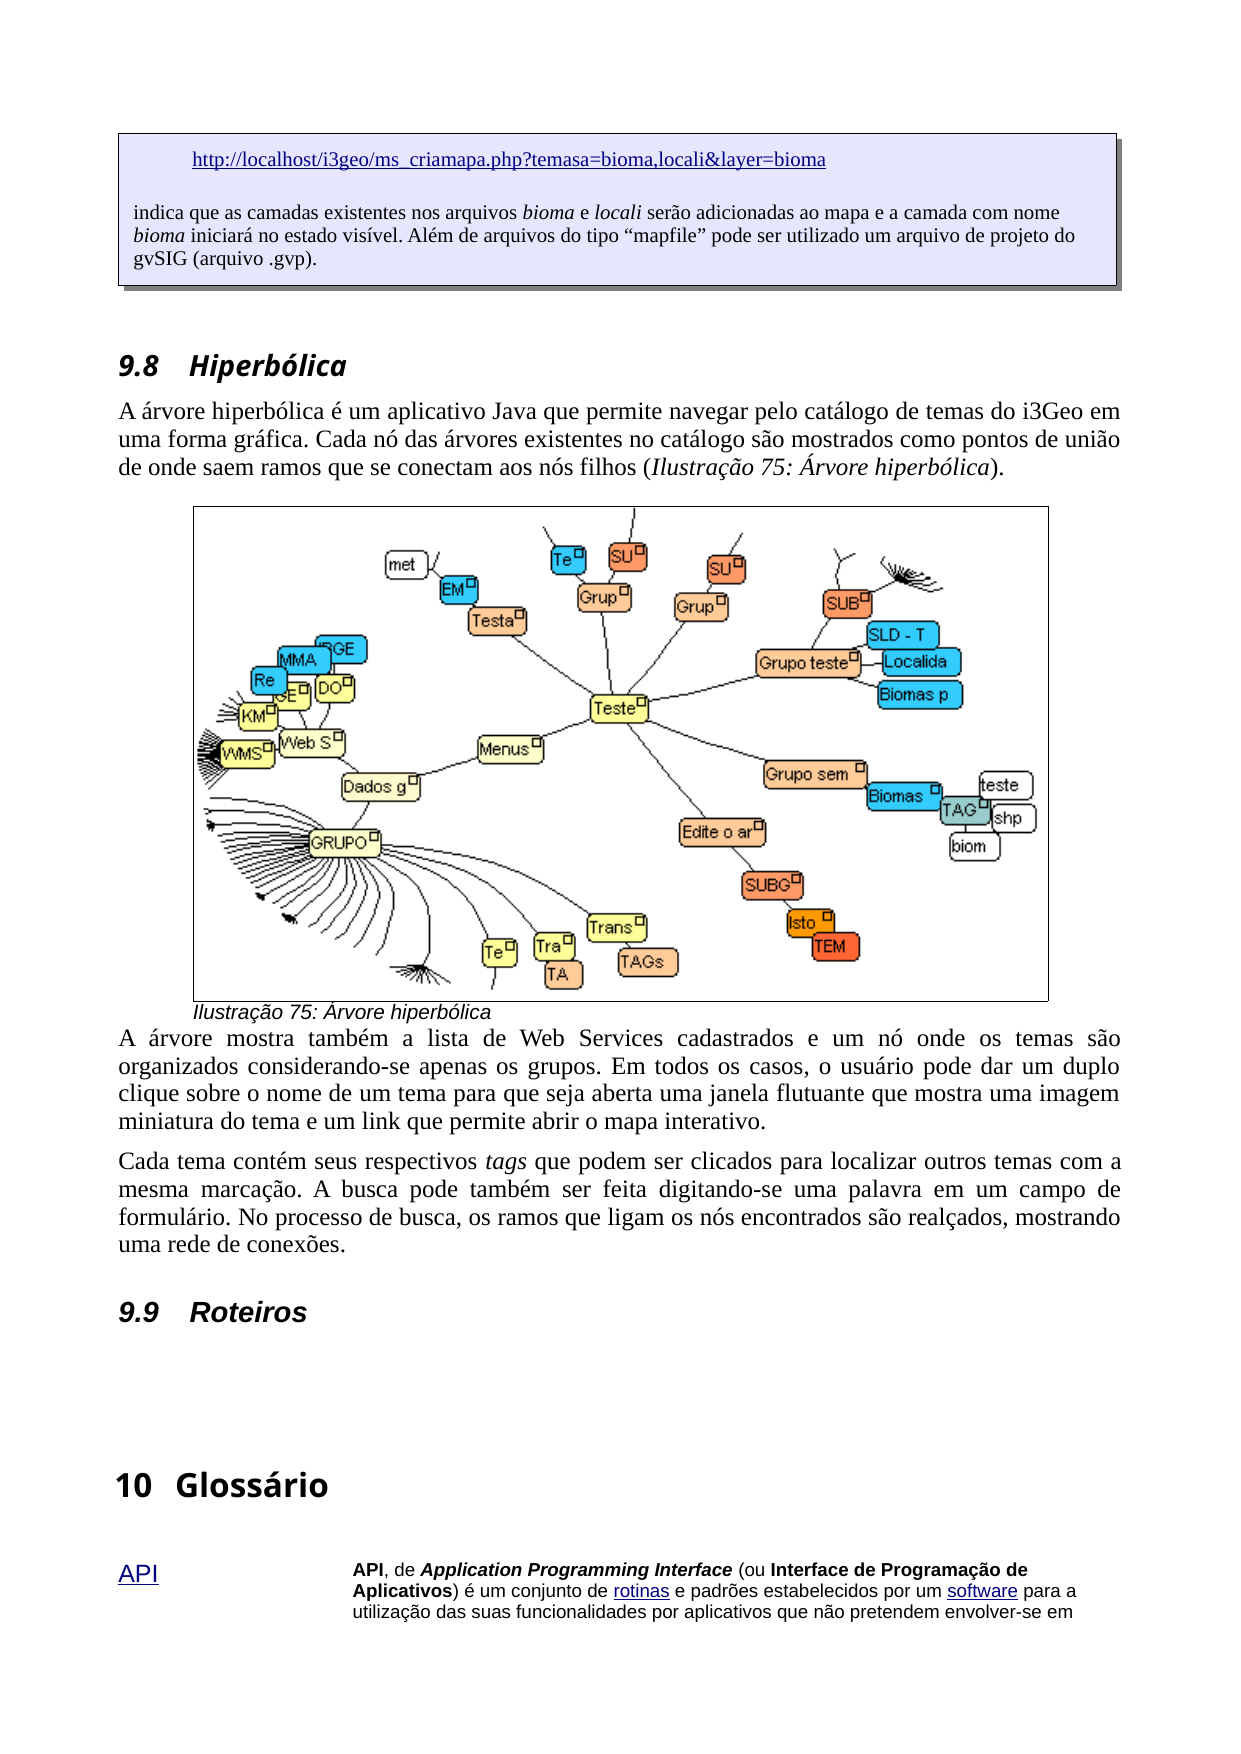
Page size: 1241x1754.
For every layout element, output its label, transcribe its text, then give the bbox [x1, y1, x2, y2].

text A árvore hiperbólica é um aplicativo Java que permite navegar pelo catálogo de temas do i3Geo em uma forma gráfica. Cada nó das árvores existentes no catálogo são mostrados como pontos de união de onde saem ramos que se conectam aos nós filhos (Ilustração 75: Árvore hiperbólica). [118, 397, 1122, 481]
subtitle Glossário [114, 1461, 1077, 1507]
text Ilustração 75: Árvore hiperbólica [193, 1002, 1047, 1024]
picture [194, 507, 1048, 1001]
subtitle Roteiros [118, 1296, 1122, 1328]
text Cada tema contém seus respectivos tags que podem ser clicados para localizar outros temas com a mesma marcação. A busca pode também ser feita digitando-se uma palavra em um campo de formulário. No processo de busca, os ramos que ligam os nós encontrados são realçados, mostrando uma rede de conexões. [118, 1147, 1122, 1258]
text A árvore mostra também a lista de Web Services cadastrados e um nó onde os temas são organizados considerando-se apenas os grupos. Em todos os casos, o usuário pode dar um duplo clique sobre o nome de um tema para que seja aberta uma janela flutuante que mostra uma imagem miniatura do tema e um link que permite abrir o mapa interativo. [118, 493, 1122, 1135]
subtitle Hiperbólica [118, 345, 1122, 385]
text indica que as camadas existentes nos arquivos bioma e locali serão adicionadas ao mapa e a camada com nome bioma iniciará no estado visível. Além de arquivos do tipo “mapfile” pode ser utilizado um arquivo de projeto do gvSIG (arquivo .gvp). [119, 186, 1116, 285]
table_header API [118, 1560, 352, 1622]
text http://localhost/i3geo/ms_criamapa.php?temasa=bioma,locali&layer=bioma [119, 134, 1116, 171]
table_header API, de Application Programming Interface (ou Interface de Programação de Aplicativos) é um conjunto de rotinas e padrões estabelecidos por um software para a utilização das suas funcionalidades por aplicativos que não pretendem envolver-se em [353, 1560, 1123, 1622]
